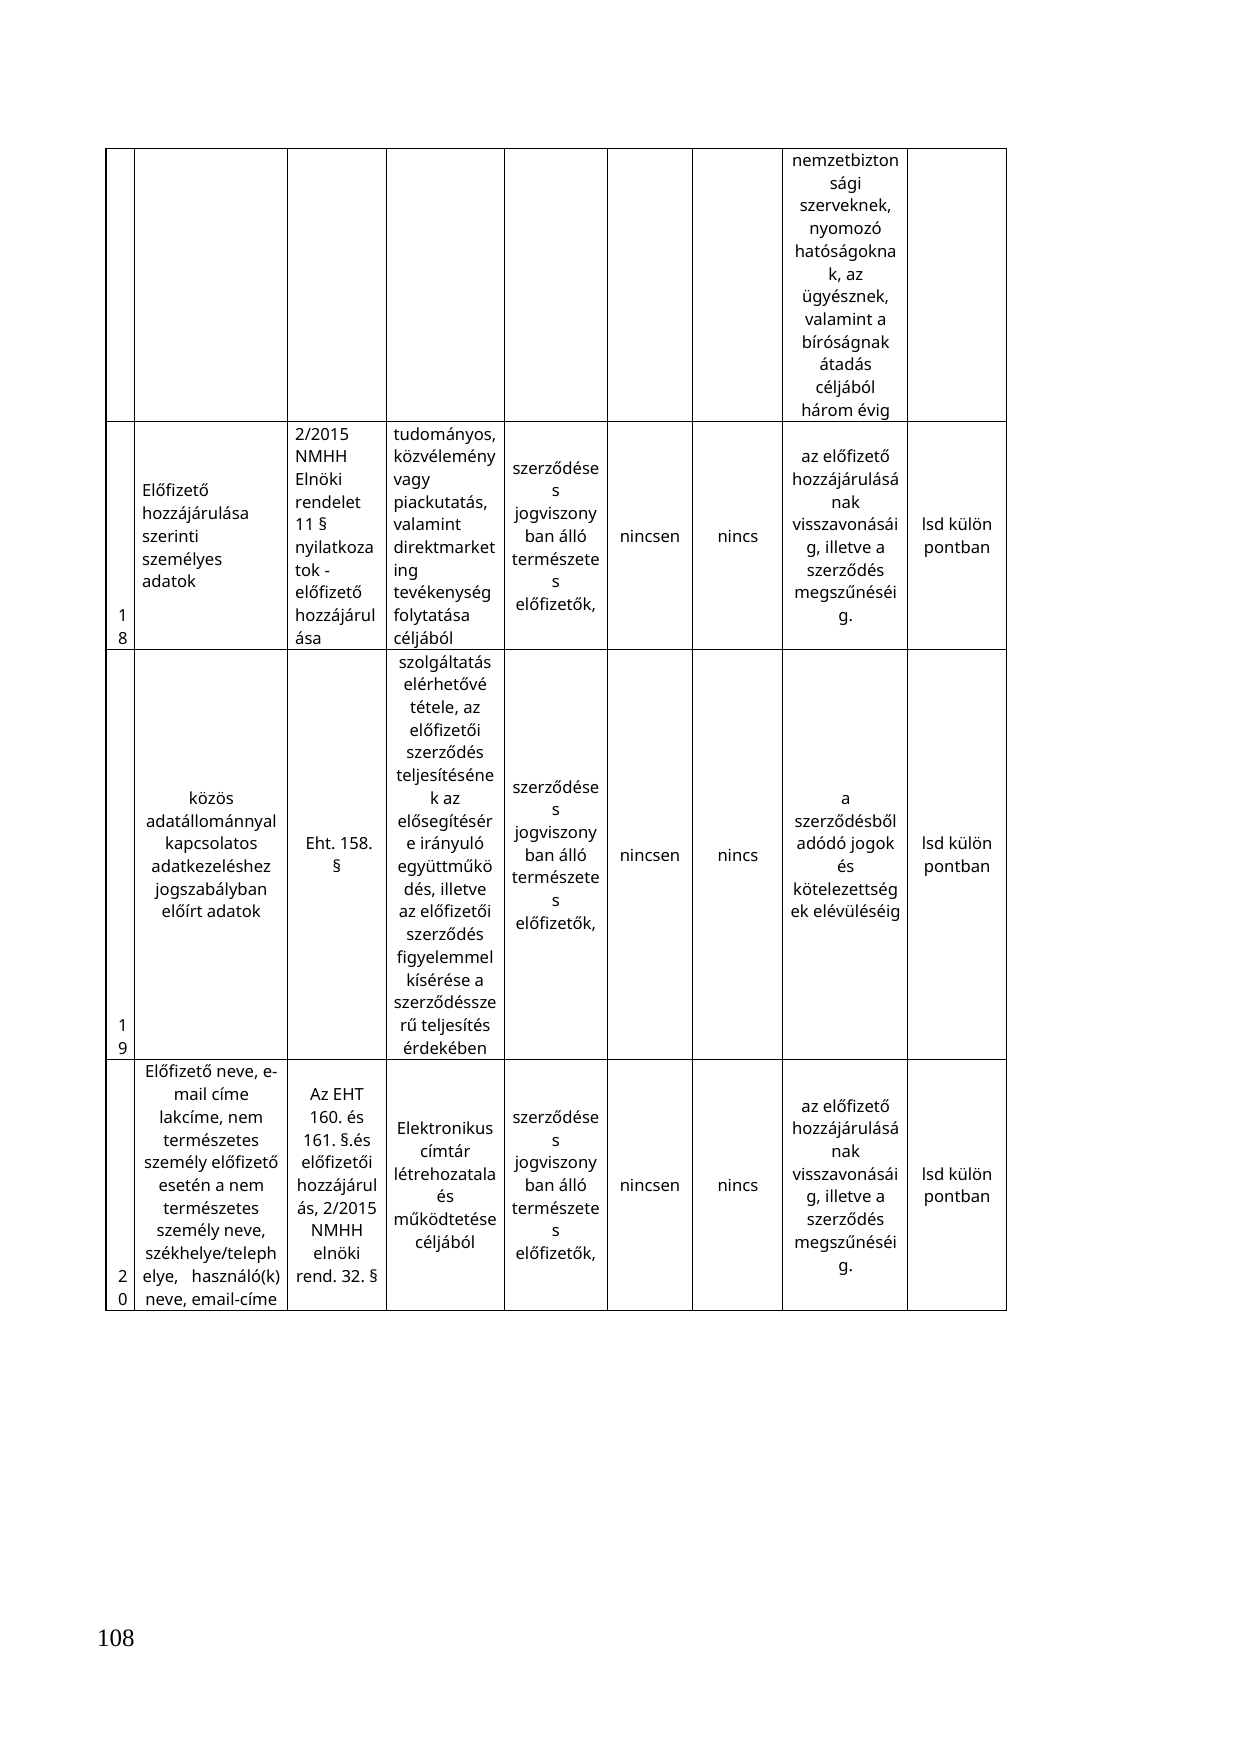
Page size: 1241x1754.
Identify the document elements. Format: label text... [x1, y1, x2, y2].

table_cell szerződéses jogviszonyban álló természetes előfizetők, [505, 1060, 607, 1310]
table_cell [107, 149, 134, 421]
table_cell Eht. 158. § [288, 650, 386, 1059]
table_cell nincsen [608, 1060, 692, 1310]
table_cell a szerződésből adódó jogok és kötelezettségek elévüléséig [783, 650, 907, 1059]
table_cell [135, 149, 287, 421]
table_cell szolgáltatás elérhetővé tétele, az előfizetői szerződés teljesítésének az elősegítésére irányuló együttműködés, illetve az előfizetői szerződés figyelemmel kísérése a szerződésszerű teljesítés érdekében [387, 650, 504, 1059]
table_cell lsd külön pontban [908, 422, 1006, 649]
table_cell szerződéses jogviszonyban álló természetes előfizetők, [505, 422, 607, 649]
table_cell [387, 149, 504, 421]
table_cell nemzetbiztonsági szerveknek, nyomozó hatóságoknak, az ügyésznek, valamint a bíróságnak átadás céljából három évig [783, 149, 907, 421]
table_cell 19 [107, 650, 134, 1059]
table_cell nincs [693, 422, 782, 649]
table_cell nincsen [608, 650, 692, 1059]
table_cell Előfizető neve, e-mail címe lakcíme, nem természetes személy előfizető esetén a nem természetes személy neve, székhelye/telephelye, használó(k) neve, email-címe [135, 1060, 287, 1310]
table_cell tudományos, közvélemény vagy piackutatás, valamint direktmarketing tevékenység folytatása céljából [387, 422, 504, 649]
table_cell Az EHT 160. és 161. §.és előfizetői hozzájárulás, 2/2015 NMHH elnöki rend. 32. § [288, 1060, 386, 1310]
table_cell lsd külön pontban [908, 1060, 1006, 1310]
table_cell 20 [107, 1060, 134, 1310]
table_cell 18 [107, 422, 134, 649]
table_cell [505, 149, 607, 421]
table_cell [693, 149, 782, 421]
table_cell az előfizető hozzájárulásának visszavonásáig, illetve a szerződés megszűnéséig. [783, 1060, 907, 1310]
table_cell Elektronikus címtár létrehozatala és működtetése céljából [387, 1060, 504, 1310]
table_cell lsd külön pontban [908, 650, 1006, 1059]
table_cell közös adatállománnyal kapcsolatos adatkezeléshez jogszabályban előírt adatok [135, 650, 287, 1059]
table_cell nincs [693, 1060, 782, 1310]
table_cell nincsen [608, 422, 692, 649]
table_cell [608, 149, 692, 421]
table_cell szerződéses jogviszonyban álló természetes előfizetők, [505, 650, 607, 1059]
table_cell [288, 149, 386, 421]
table_cell Előfizető hozzájárulása szerinti személyes adatok [135, 422, 287, 649]
table_cell nincs [693, 650, 782, 1059]
table_cell az előfizető hozzájárulásának visszavonásáig, illetve a szerződés megszűnéséig. [783, 422, 907, 649]
table_cell [908, 149, 1006, 421]
table_cell 2/2015 NMHH Elnöki rendelet 11 § nyilatkozatok -előfizető hozzájárulása [288, 422, 386, 649]
